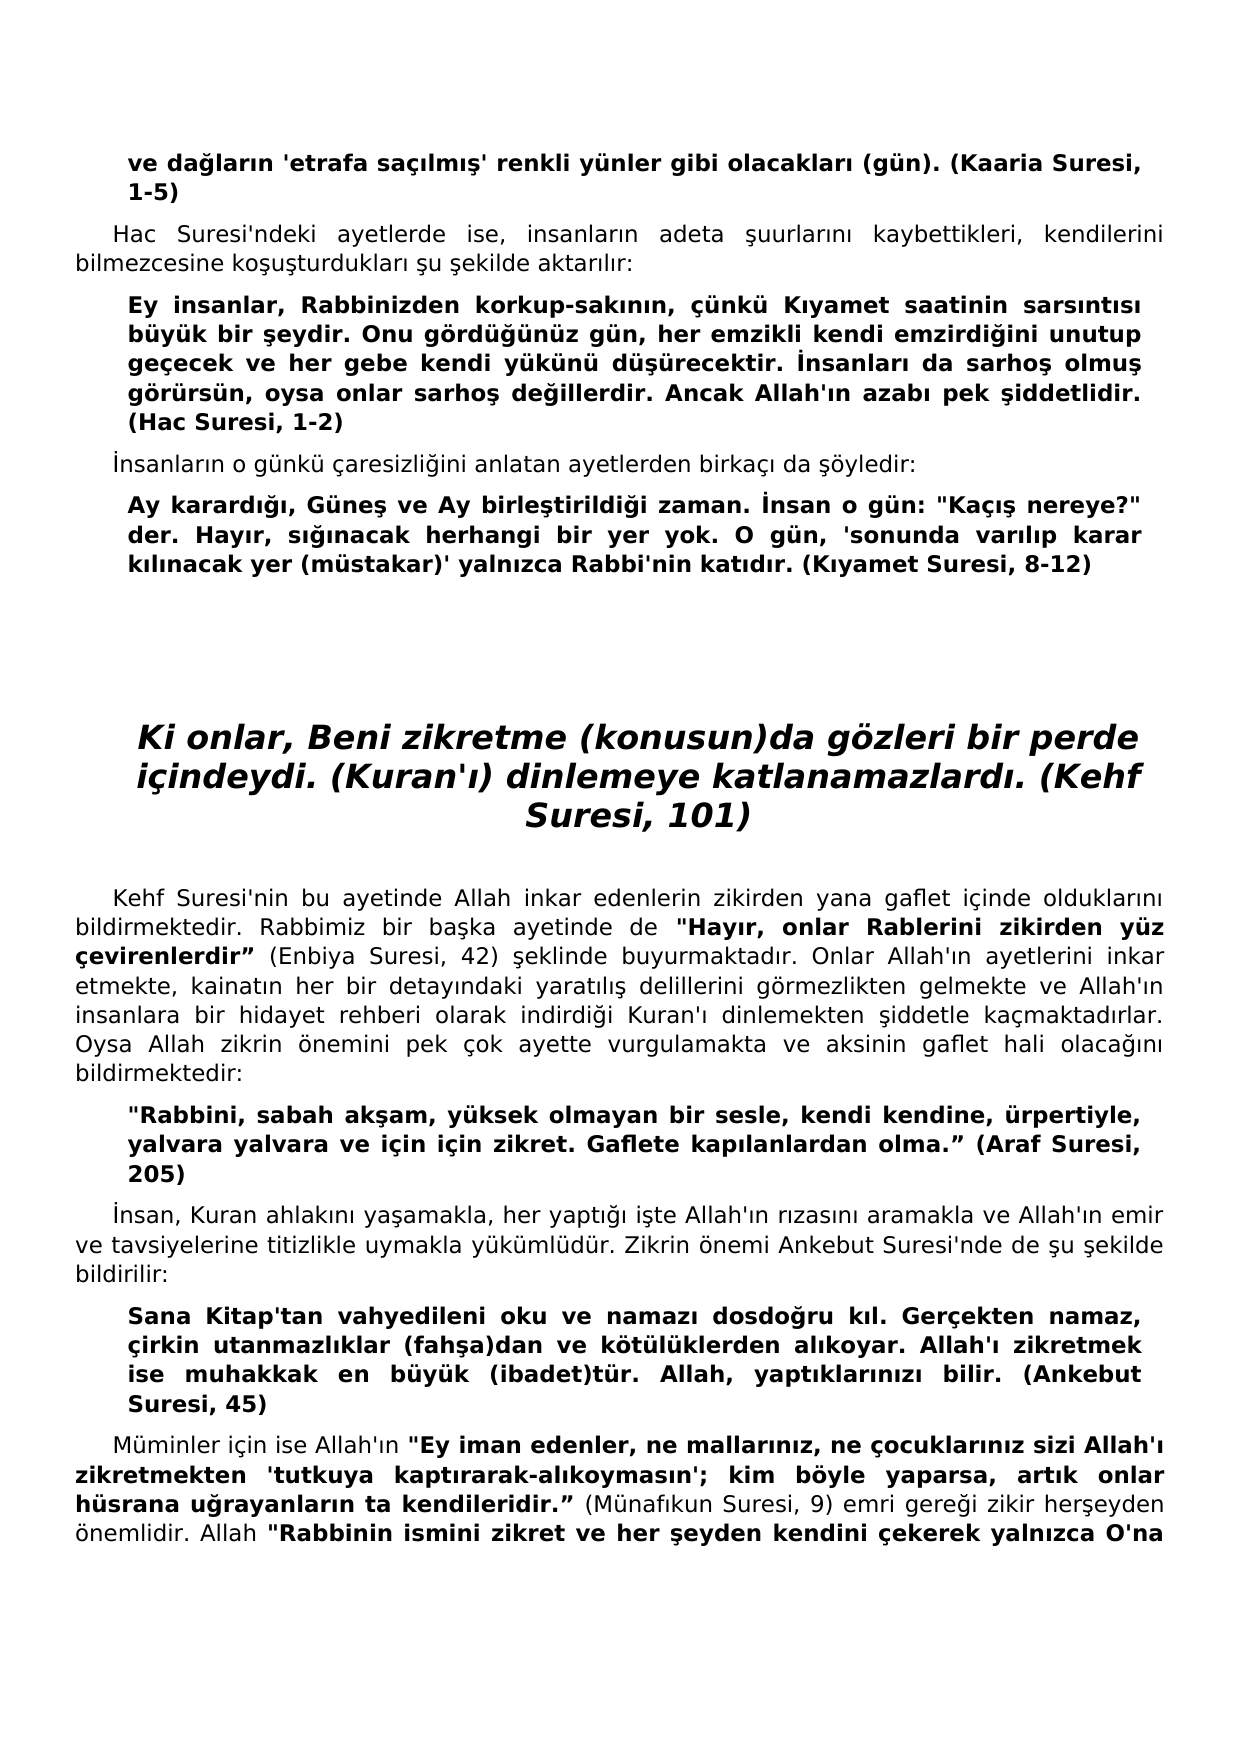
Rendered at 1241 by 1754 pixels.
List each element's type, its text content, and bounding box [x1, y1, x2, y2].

text İnsanların o günkü çaresizliğini anlatan ayetlerden birkaçı da şöyledir: [75, 451, 1165, 478]
text Sana Kitap'tan vahyedileni oku ve namazı dosdoğru kıl. Gerçekten namaz, çirkin utanmazlıklar (fahşa)dan ve kötülüklerden alıkoyar. Allah'ı zikretmek ise muhakkak en büyük (ibadet)tür. Allah, yaptıklarınızı bilir. (Ankebut Suresi, 45) [127, 1303, 1143, 1417]
text Müminler için ise Allah'ın "Ey iman edenler, ne mallarınız, ne çocuklarınız sizi Allah'ı zikretmekten 'tutkuya kaptırarak-alıkoymasın'; kim böyle yaparsa, artık onlar hüsrana uğrayanların ta kendileridir.” (Münafıkun Suresi, 9) emri gereği zikir herşeyden önemlidir. Allah "Rabbinin ismini zikret ve her şeyden kendini çekerek yalnızca O'na [75, 1433, 1165, 1547]
text Ey insanlar, Rabbinizden korkup-sakının, çünkü Kıyamet saatinin sarsıntısı büyük bir şeydir. Onu gördüğünüz gün, her emzikli kendi emzirdiğini unutup geçecek ve her gebe kendi yükünü düşürecektir. İnsanları da sarhoş olmuş görürsün, oysa onlar sarhoş değillerdir. Ancak Allah'ın azabı pek şiddetlidir. (Hac Suresi, 1-2) [127, 292, 1143, 436]
text "Rabbini, sabah akşam, yüksek olmayan bir sesle, kendi kendine, ürpertiyle, yalvara yalvara ve için için zikret. Gaflete kapılanlardan olma.” (Araf Suresi, 205) [127, 1102, 1143, 1188]
text Ay karardığı, Güneş ve Ay birleştirildiği zaman. İnsan o gün: "Kaçış nereye?" der. Hayır, sığınacak herhangi bir yer yok. O gün, 'sonunda varılıp karar kılınacak yer (müstakar)' yalnızca Rabbi'nin katıdır. (Kıyamet Suresi, 8-12) [127, 493, 1143, 578]
text Hac Suresi'ndeki ayetlerde ise, insanların adeta şuurlarını kaybettikleri, kendilerini bilmezcesine koşuşturdukları şu şekilde aktarılır: [75, 221, 1165, 277]
subtitle Ki onlar, Beni zikretme (konusun)da gözleri bir perde içindeydi. (Kuran'ı) dinlemeye katlanamazlardı. (Kehf Suresi, 101) [112, 718, 1165, 835]
text ve dağların 'etrafa saçılmış' renkli yünler gibi olacakları (gün). (Kaaria Suresi, 1-5) [127, 150, 1143, 206]
text İnsan, Kuran ahlakını yaşamakla, her yaptığı işte Allah'ın rızasını aramakla ve Allah'ın emir ve tavsiyelerine titizlikle uymakla yükümlüdür. Zikrin önemi Ankebut Suresi'nde de şu şekilde bildirilir: [75, 1203, 1165, 1288]
text Kehf Suresi'nin bu ayetinde Allah inkar edenlerin zikirden yana gaflet içinde olduklarını bildirmektedir. Rabbimiz bir başka ayetinde de "Hayır, onlar Rablerini zikirden yüz çevirenlerdir” (Enbiya Suresi, 42) şeklinde buyurmaktadır. Onlar Allah'ın ayetlerini inkar etmekte, kainatın her bir detayındaki yaratılış delillerini görmezlikten gelmekte ve Allah'ın insanlara bir hidayet rehberi olarak indirdiği Kuran'ı dinlemekten şiddetle kaçmaktadırlar. Oysa Allah zikrin önemini pek çok ayette vurgulamakta ve aksinin gaflet hali olacağını bildirmektedir: [75, 885, 1165, 1087]
